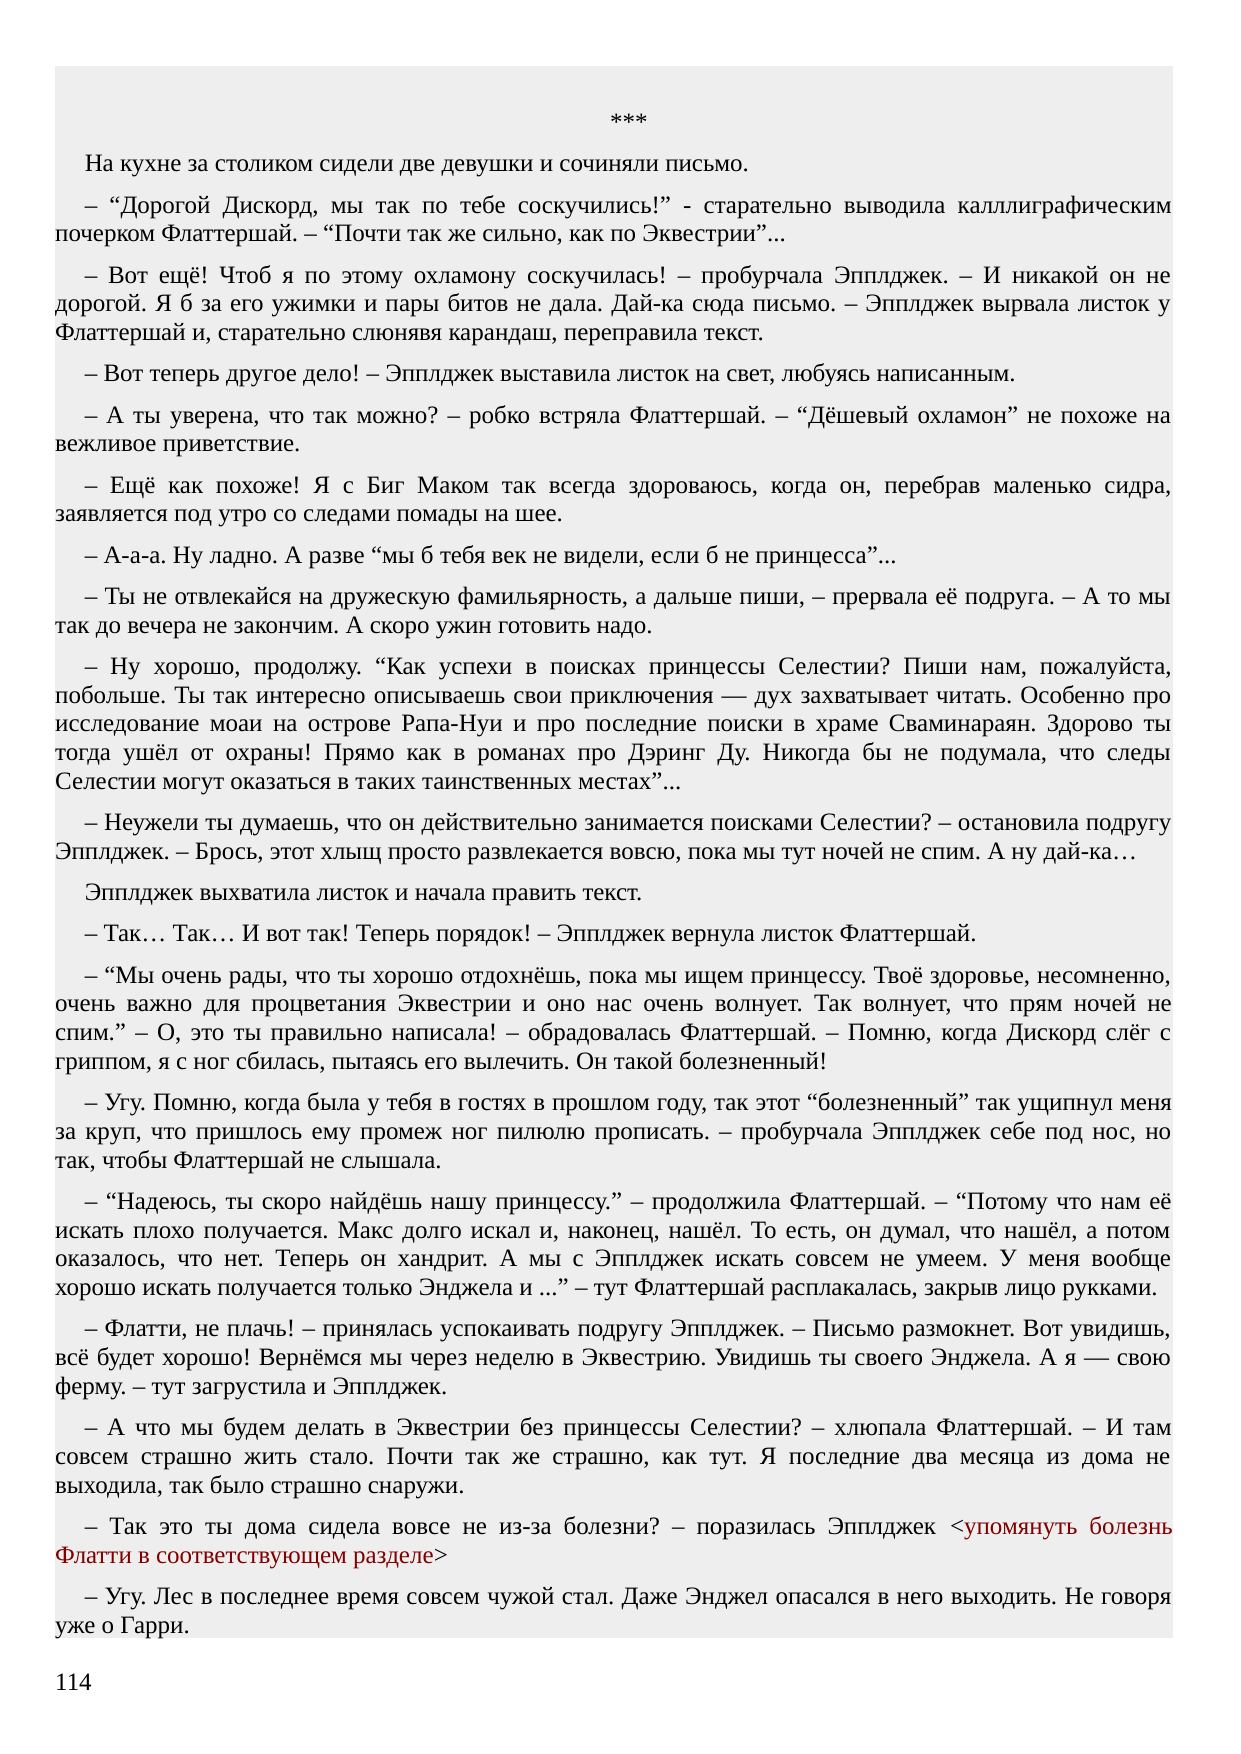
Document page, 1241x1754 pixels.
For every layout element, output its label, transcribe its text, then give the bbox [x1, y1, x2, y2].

text – А что мы будем делать в Эквестрии без принцессы Селестии? – хлюпала Флаттершай. – И там совсем страшно жить стало. Почти так же страшно, как тут. Я последние два месяца из дома не выходила, так было страшно снаружи. [55, 1412, 1173, 1498]
text – А-а-а. Ну ладно. А разве “мы б тебя век не видели, если б не принцесса”... [55, 540, 1173, 568]
text – Так… Так… И вот так! Теперь порядок! – Эпплджек вернула листок Флаттершай. [55, 918, 1173, 947]
text – Вот ещё! Чтоб я по этому охламону соскучилась! – пробурчала Эпплджек. – И никакой он не дорогой. Я б за его ужимки и пары битов не дала. Дай-ка сюда письмо. – Эпплджек вырвала листок у Флаттершай и, старательно слюнявя карандаш, переправила текст. [55, 260, 1173, 346]
text – “Надеюсь, ты скоро найдёшь нашу принцессу.” – продолжила Флаттершай. – “Потому что нам её искать плохо получается. Макс долго искал и, наконец, нашёл. То есть, он думал, что нашёл, а потом оказалось, что нет. Теперь он хандрит. А мы с Эпплджек искать совсем не умеем. У меня вообще хорошо искать получается только Энджела и ...” – тут Флаттершай расплакалась, закрыв лицо рукками. [55, 1186, 1173, 1301]
text – Ну хорошо, продолжу. “Как успехи в поисках принцессы Селестии? Пиши нам, пожалуйста, побольше. Ты так интересно описываешь свои приключения — дух захватывает читать. Особенно про исследование моаи на острове Рапа-Нуи и про последние поиски в храме Сваминараян. Здорово ты тогда ушёл от охраны! Прямо как в романах про Дэринг Ду. Никогда бы не подумала, что следы Селестии могут оказаться в таких таинственных местах”... [55, 651, 1173, 795]
text – Неужели ты думаешь, что он действительно занимается поисками Селестии? – остановила подругу Эпплджек. – Брось, этот хлыщ просто развлекается вовсю, пока мы тут ночей не спим. А ну дай-ка… [55, 807, 1173, 865]
text – Так это ты дома сидела вовсе не из-за болезни? – поразилась Эпплджек <упомянуть болезнь Флатти в соответствующем разделе> [55, 1511, 1173, 1568]
text – “Мы очень рады, что ты хорошо отдохнёшь, пока мы ищем принцессу. Твоё здоровье, несомненно, очень важно для процветания Эквестрии и оно нас очень волнует. Так волнует, что прям ночей не спим.” – О, это ты правильно написала! – обрадовалась Флаттершай. – Помню, когда Дискорд слёг с гриппом, я с ног сбилась, пытаясь его вылечить. Он такой болезненный! [55, 960, 1173, 1075]
text – Вот теперь другое дело! – Эпплджек выставила листок на свет, любуясь написанным. [55, 358, 1173, 387]
text – А ты уверена, что так можно? – робко встряла Флаттершай. – “Дёшевый охламон” не похоже на вежливое приветствие. [55, 400, 1173, 457]
text – Ещё как похоже! Я с Биг Маком так всегда здороваюсь, когда он, перебрав маленько сидра, заявляется под утро со следами помады на шее. [55, 470, 1173, 527]
text На кухне за столиком сидели две девушки и сочиняли письмо. [55, 148, 1173, 177]
text Эпплджек выхватила листок и начала править текст. [55, 877, 1173, 906]
text – Ты не отвлекайся на дружескую фамильярность, а дальше пиши, – прервала её подруга. – А то мы так до вечера не закончим. А скоро ужин готовить надо. [55, 581, 1173, 638]
text – Флатти, не плачь! – принялась успокаивать подругу Эпплджек. – Письмо размокнет. Вот увидишь, всё будет хорошо! Вернёмся мы через неделю в Эквестрию. Увидишь ты своего Энджела. А я — свою ферму. – тут загрустила и Эпплджек. [55, 1313, 1173, 1400]
text – Угу. Лес в последнее время совсем чужой стал. Даже Энджел опасался в него выходить. Не говоря уже о Гарри. [55, 1581, 1173, 1638]
text *** [55, 107, 1173, 136]
text – “Дорогой Дискорд, мы так по тебе соскучились!” - старательно выводила калллиграфическим почерком Флаттершай. – “Почти так же сильно, как по Эквестрии”... [55, 190, 1173, 247]
text – Угу. Помню, когда была у тебя в гостях в прошлом году, так этот “болезненный” так ущипнул меня за круп, что пришлось ему промеж ног пилюлю прописать. – пробурчала Эпплджек себе под нос, но так, чтобы Флаттершай не слышала. [55, 1087, 1173, 1173]
